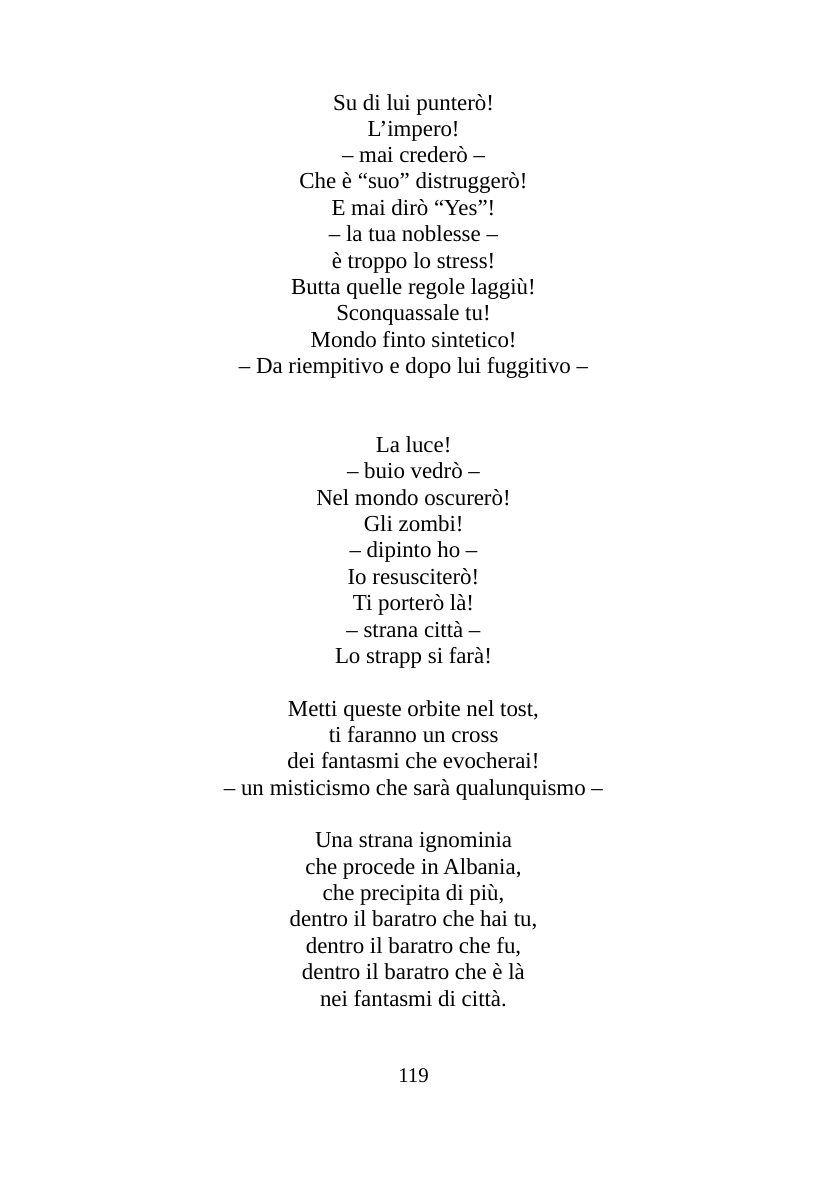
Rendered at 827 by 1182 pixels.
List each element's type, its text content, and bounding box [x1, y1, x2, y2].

text ti faranno un cross [88, 721, 738, 747]
text Ti porterò là! [88, 589, 738, 616]
text Sconquassale tu! [88, 299, 738, 326]
text – Da riempitivo e dopo lui fuggitivo – [88, 352, 738, 378]
text – la tua noblesse – [88, 220, 738, 247]
text dentro il baratro che hai tu, [88, 906, 738, 932]
text nei fantasmi di città. [88, 984, 738, 1011]
text che precipita di più, [88, 879, 738, 906]
text – dipinto ho – [88, 537, 738, 563]
text è troppo lo stress! [88, 247, 738, 273]
text – strana città – [88, 616, 738, 642]
text – buio vedrò – [88, 457, 738, 484]
text Lo strapp si farà! [88, 642, 738, 668]
text Nel mondo oscurerò! [88, 484, 738, 510]
text Butta quelle regole laggiù! [88, 273, 738, 299]
text Che è “suo” distruggerò! [88, 168, 738, 194]
text Gli zombi! [88, 510, 738, 537]
text Su di lui punterò! [88, 88, 738, 115]
text E mai dirò “Yes”! [88, 194, 738, 220]
text – mai crederò – [88, 141, 738, 168]
text dentro il baratro che è là [88, 958, 738, 984]
text – un misticismo che sarà qualunquismo – [88, 774, 738, 800]
text Una strana ignominia [88, 826, 738, 853]
text che procede in Albania, [88, 853, 738, 879]
text Mondo finto sintetico! [88, 326, 738, 352]
text dei fantasmi che evocherai! [88, 747, 738, 774]
text La luce! [88, 431, 738, 457]
text L’impero! [88, 115, 738, 141]
text dentro il baratro che fu, [88, 932, 738, 958]
text Metti queste orbite nel tost, [88, 695, 738, 721]
text Io resusciterò! [88, 563, 738, 589]
